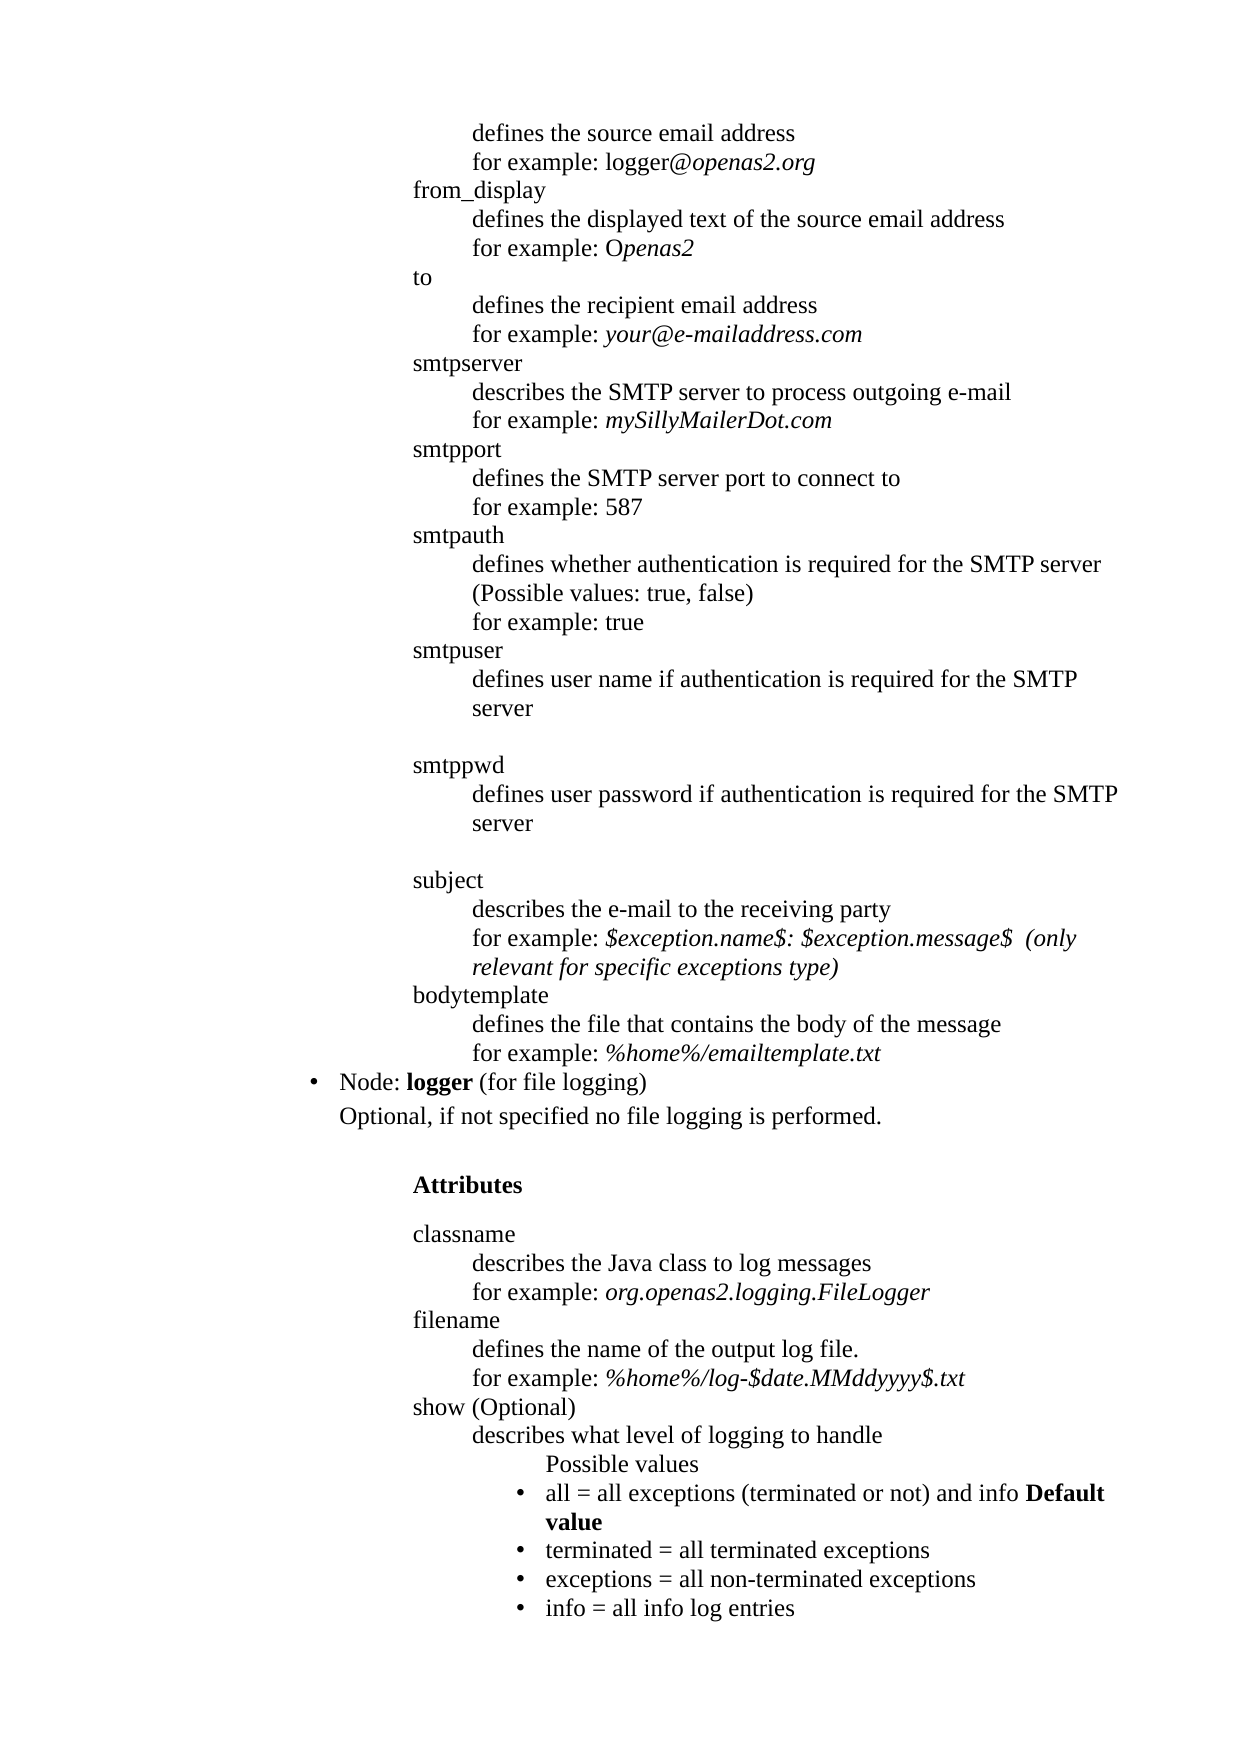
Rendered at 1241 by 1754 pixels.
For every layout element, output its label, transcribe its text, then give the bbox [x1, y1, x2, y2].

list defines whether authentication is required for the SMTP server (Possible values: true, false) for example: true [442, 549, 1122, 636]
list defines user password if authentication is required for the SMTP server [442, 779, 1122, 866]
subtitle smtpauth [383, 521, 1122, 549]
list all = all exceptions (terminated or not) and info Default value [516, 1478, 1122, 1536]
list defines the name of the output log file. for example: %home%/log-$date.MMddyyyy$.txt [442, 1334, 1122, 1392]
list info = all info log entries [516, 1593, 1122, 1622]
list defines user name if authentication is required for the SMTP server [442, 664, 1122, 751]
subtitle smtpserver [383, 348, 1122, 377]
list defines the source email address for example: logger@openas2.org [442, 118, 1122, 176]
subtitle smtpport [383, 434, 1122, 463]
list Possible values [516, 1449, 1122, 1478]
subtitle from_display [383, 176, 1122, 204]
list defines the displayed text of the source email address for example: Openas2 [442, 204, 1122, 262]
list terminated = all terminated exceptions [516, 1536, 1122, 1564]
subtitle classname [383, 1219, 1122, 1248]
list defines the recipient email address for example: your@e-mailaddress.com [442, 291, 1122, 348]
list Attributes [383, 1136, 1122, 1199]
list defines the SMTP server port to connect to for example: 587 [442, 463, 1122, 521]
subtitle smtpuser [383, 636, 1122, 664]
subtitle smtppwd [383, 751, 1122, 779]
list describes what level of logging to handle [442, 1421, 1122, 1449]
list describes the Java class to log messages for example: org.openas2.logging.FileLogger [442, 1248, 1122, 1306]
list describes the e-mail to the receiving party for example: $exception.name$: $exception.message$ (only relevant for specific exceptions type) [442, 894, 1122, 981]
subtitle subject [383, 866, 1122, 894]
list exceptions = all non-terminated exceptions [516, 1564, 1122, 1593]
subtitle show (Optional) [383, 1392, 1122, 1421]
subtitle to [383, 262, 1122, 291]
subtitle bodytemplate [383, 981, 1122, 1009]
list describes the SMTP server to process outgoing e-mail for example: mySillyMailerDot.com [442, 377, 1122, 434]
subtitle filename [383, 1306, 1122, 1334]
list Node: logger (for file logging) Optional, if not specified no file logging is performed. [309, 1067, 1122, 1130]
list defines the file that contains the body of the message for example: %home%/emailtemplate.txt [442, 1009, 1122, 1067]
